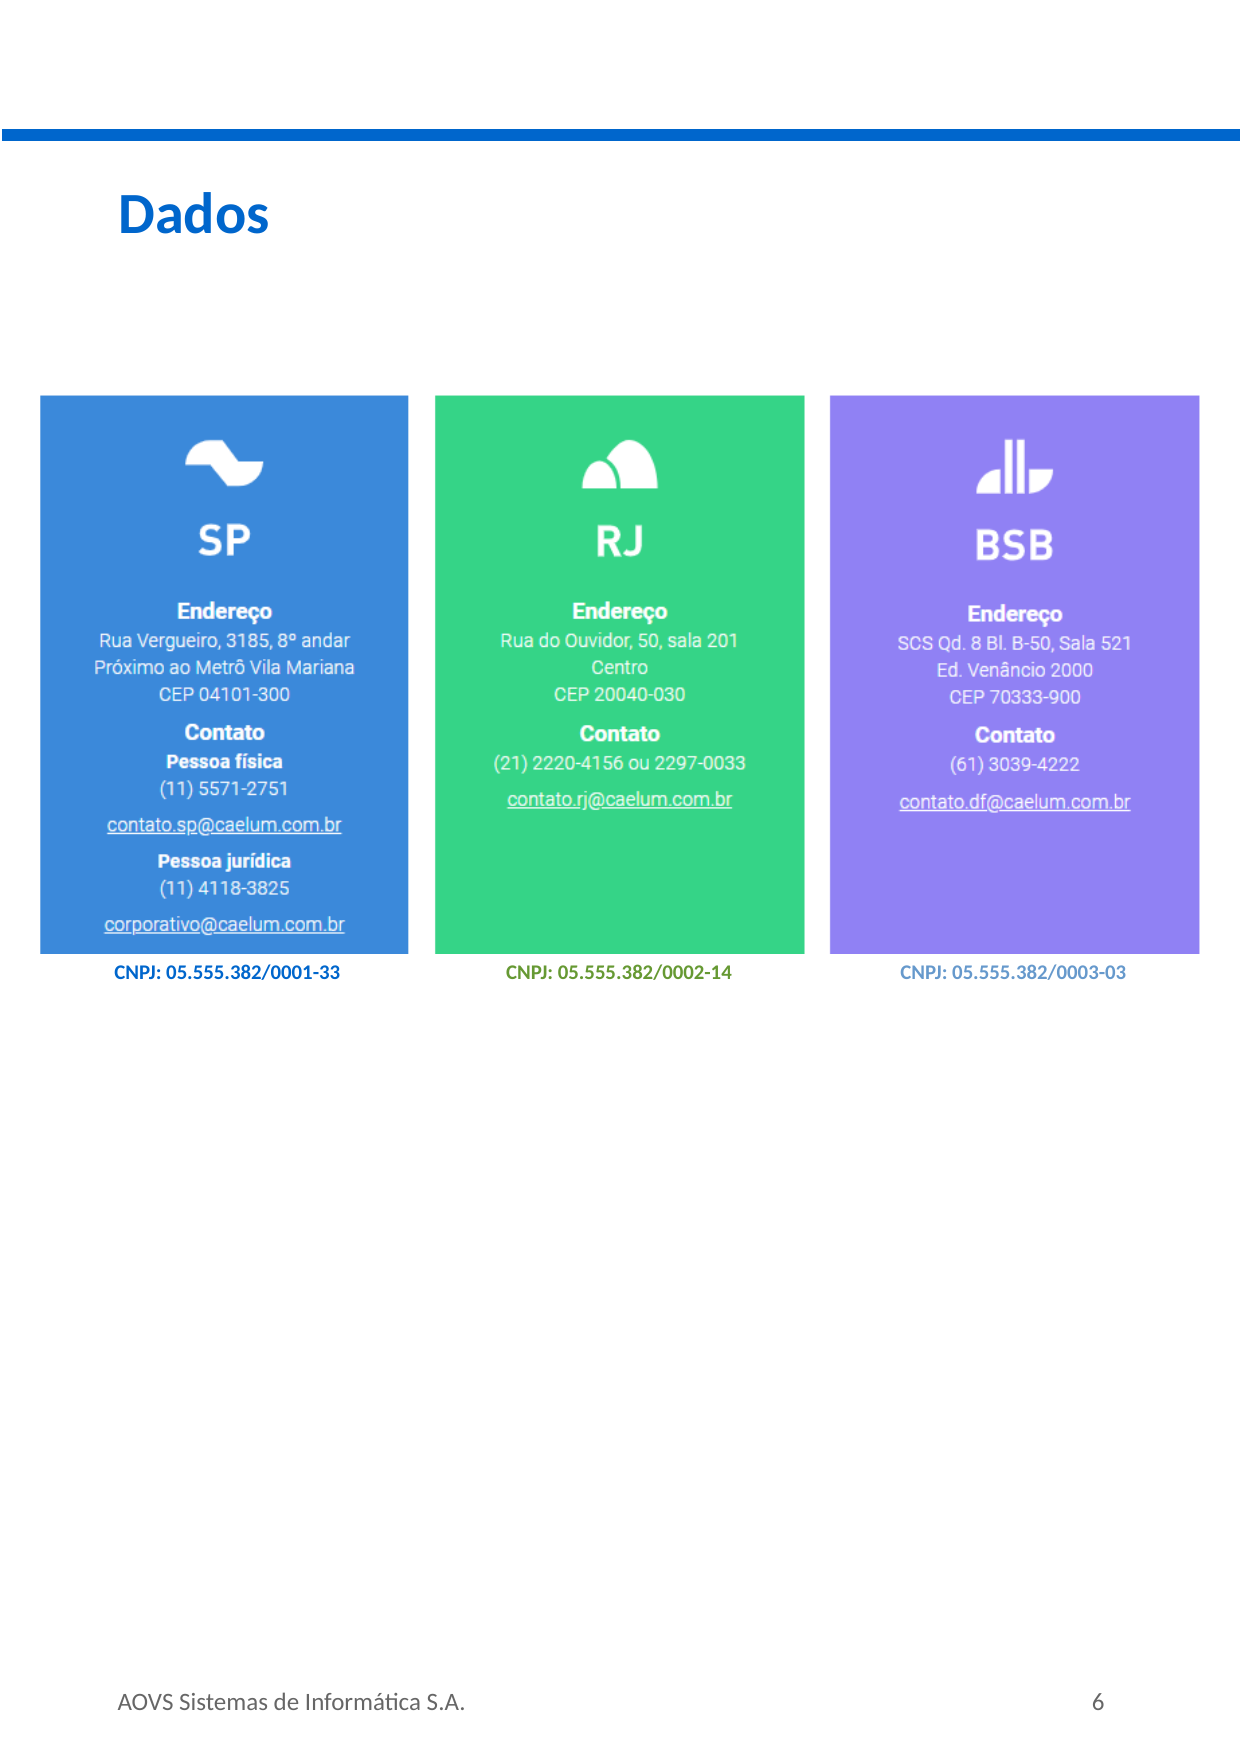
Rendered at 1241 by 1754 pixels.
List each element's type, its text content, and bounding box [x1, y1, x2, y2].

table_header CNPJ: 05.555.382/0002-14 [409, 954, 828, 1024]
table_header CNPJ: 05.555.382/0001-33 [40, 954, 409, 1024]
table_header CNPJ: 05.555.382/0003-03 [829, 954, 1198, 1024]
text Dados [118, 176, 1205, 248]
picture [31, 390, 1209, 954]
